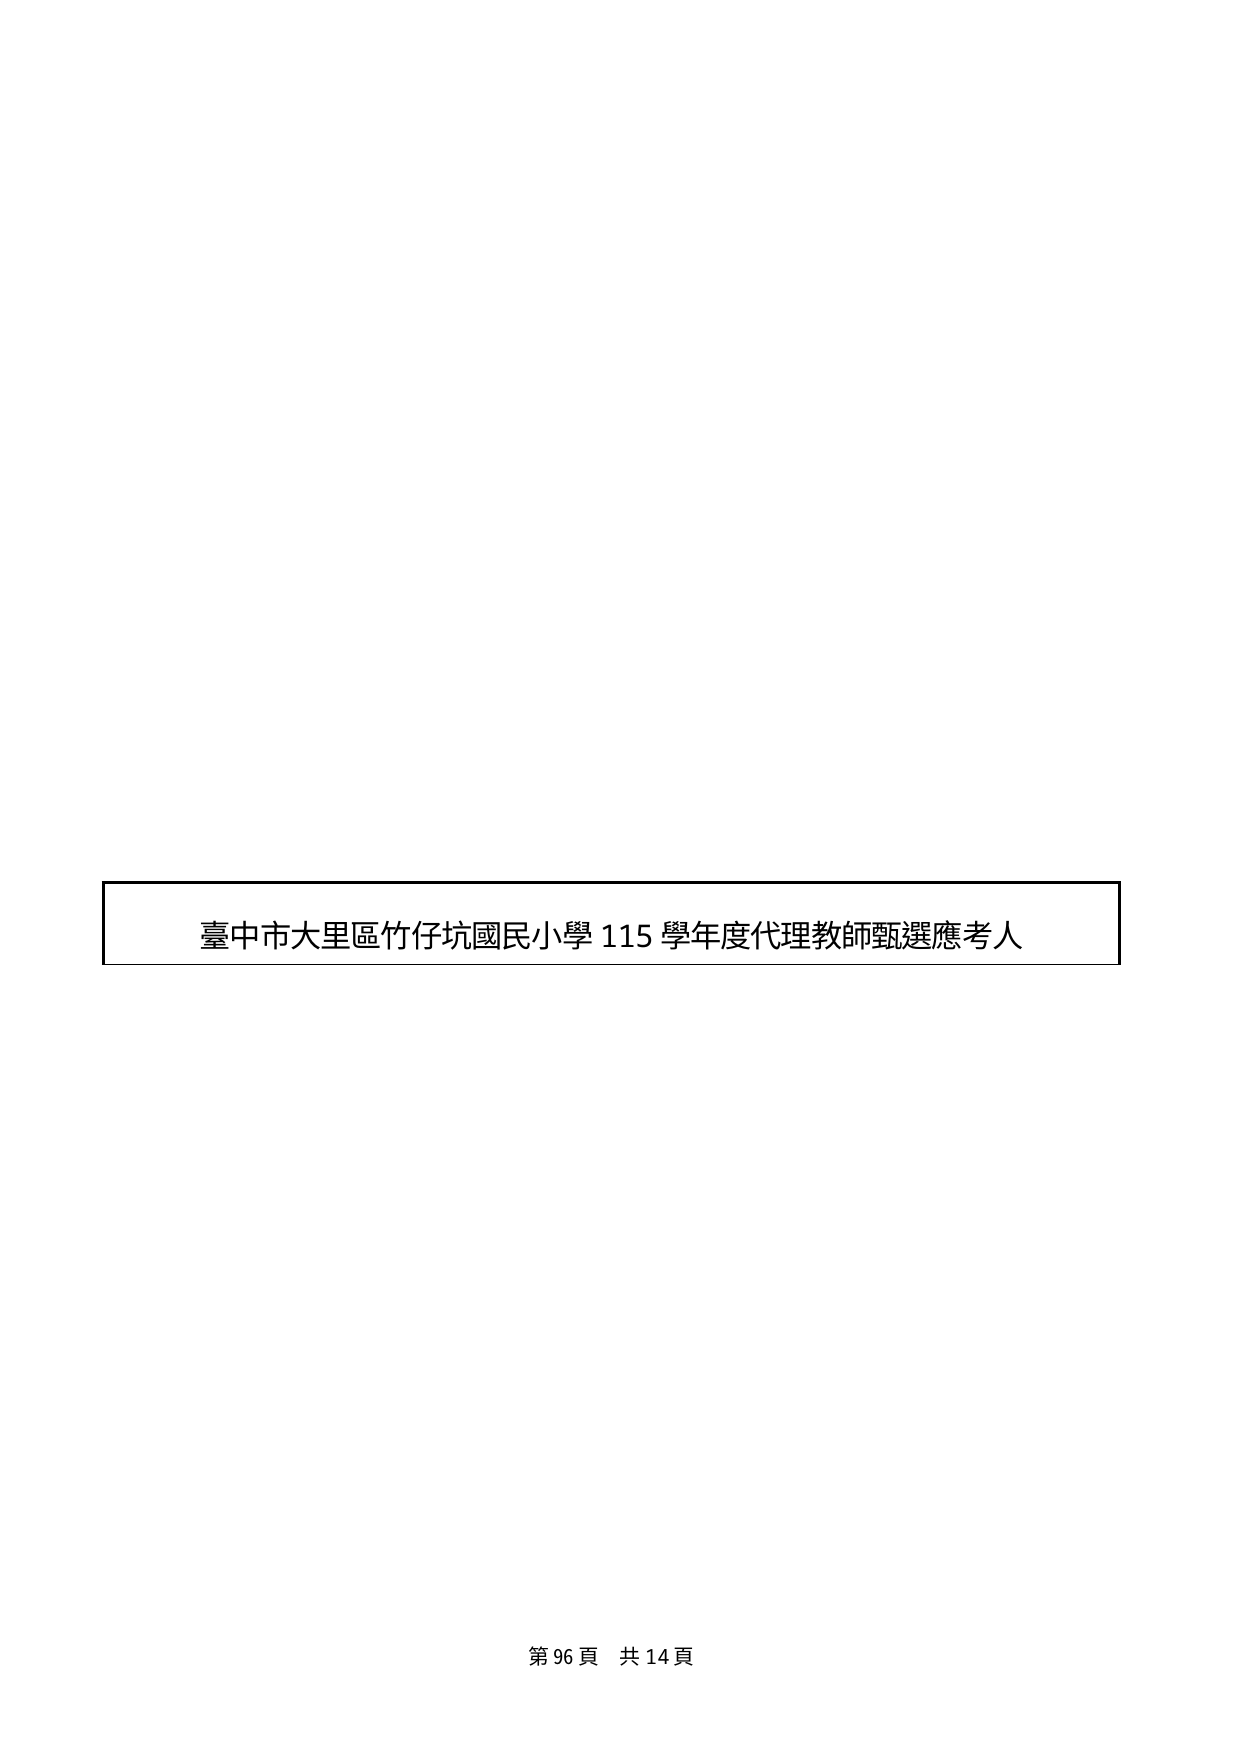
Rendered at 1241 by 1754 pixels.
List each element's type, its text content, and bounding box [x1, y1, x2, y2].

table_header 臺中市大里區竹仔坑國民小學115學年度代理教師甄選應考人 [105, 884, 1118, 964]
